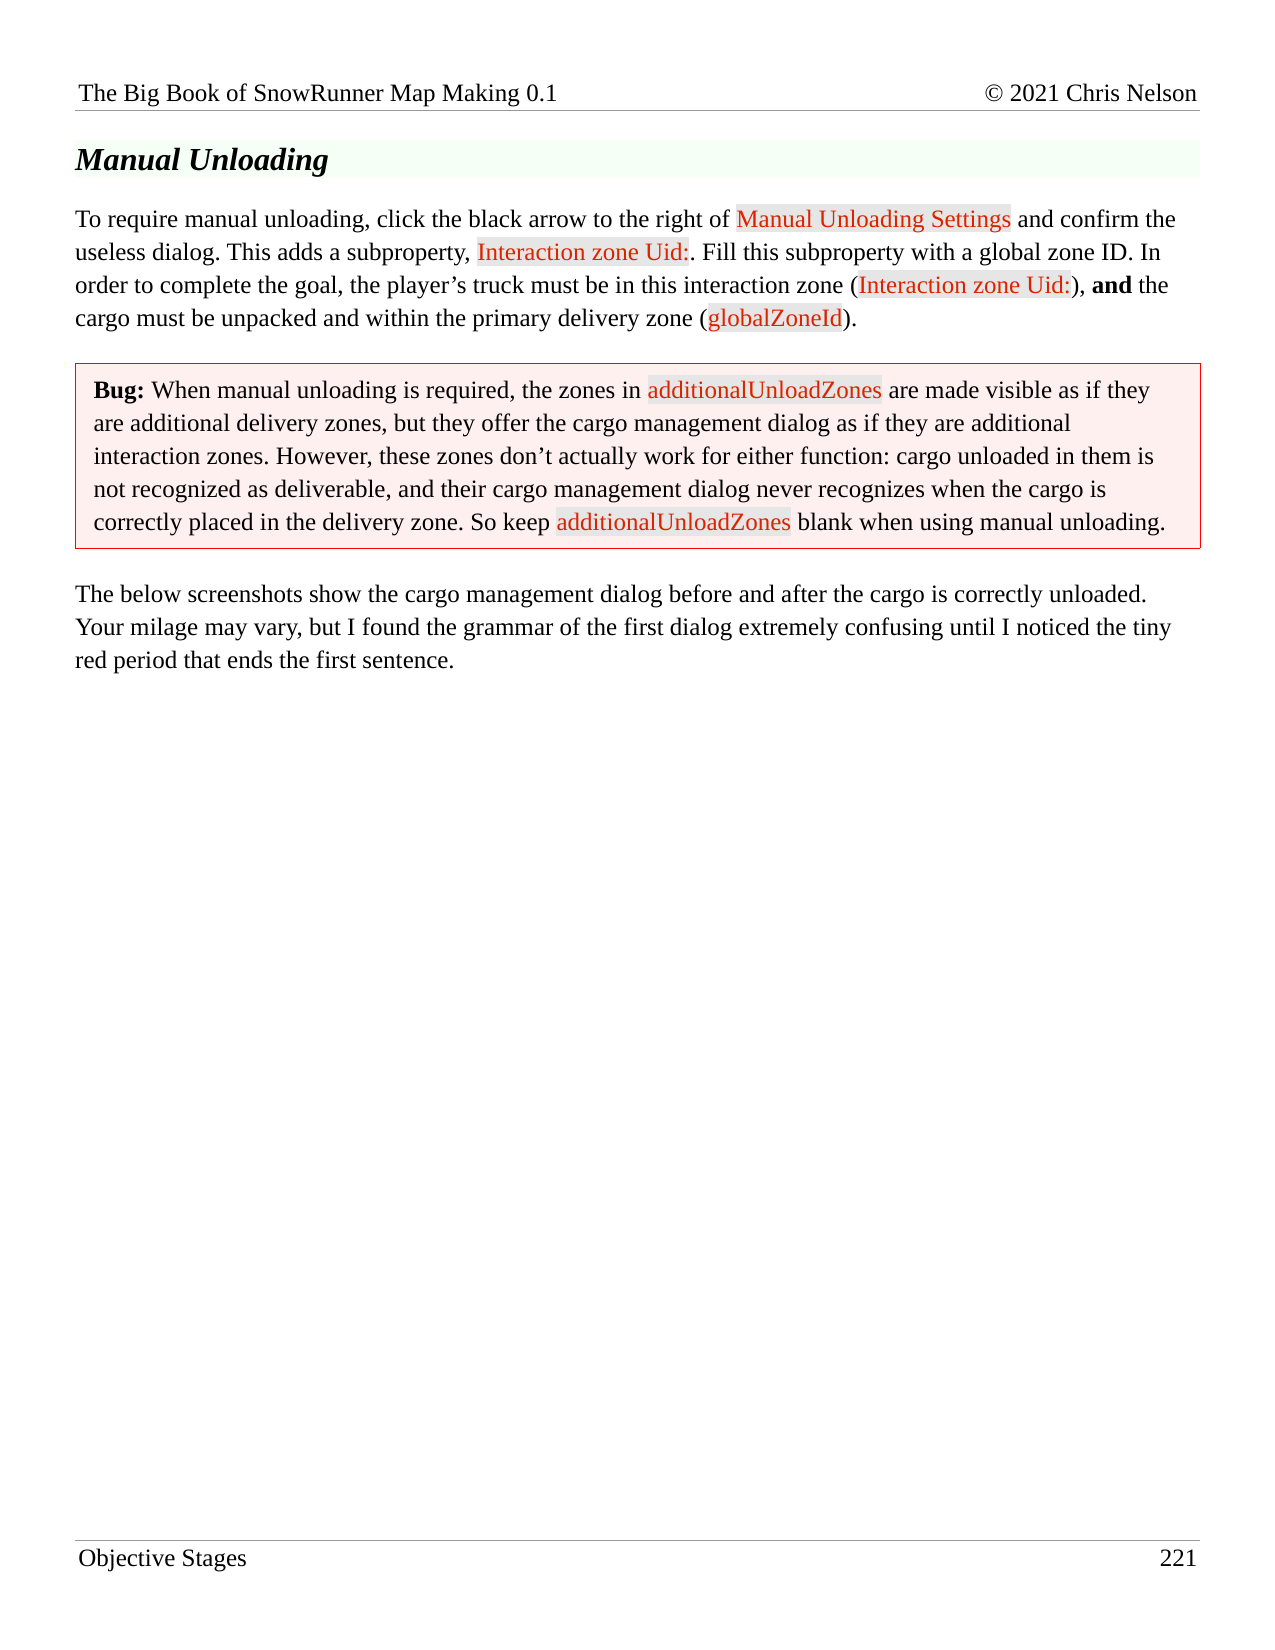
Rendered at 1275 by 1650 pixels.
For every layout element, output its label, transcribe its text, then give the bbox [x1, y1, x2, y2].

text To require manual unloading, click the black arrow to the right of Manual Unloading Settings and confirm the useless dialog. This adds a subproperty, Interaction zone Uid:. Fill this subproperty with a global zone ID. In order to complete the goal, the player’s truck must be in this interaction zone (Interaction zone Uid:), and the cargo must be unpacked and within the primary delivery zone (globalZoneId). [75, 204, 1200, 332]
list When manual unloading is required, the zones in additionalUnloadZones are made visible as if they are additional delivery zones, but they offer the cargo management dialog as if they are additional interaction zones. However, these zones don’t actually work for either function: cargo unloaded in them is not recognized as deliverable, and their cargo management dialog never recognizes when the cargo is correctly placed in the delivery zone. So keep additionalUnloadZones blank when using manual unloading. [76, 364, 1200, 548]
text The below screenshots show the cargo management dialog before and after the cargo is correctly unloaded. Your milage may vary, but I found the grammar of the first dialog extremely confusing until I noticed the tiny red period that ends the first sentence. [75, 579, 1200, 674]
subtitle Manual Unloading [75, 140, 1200, 177]
